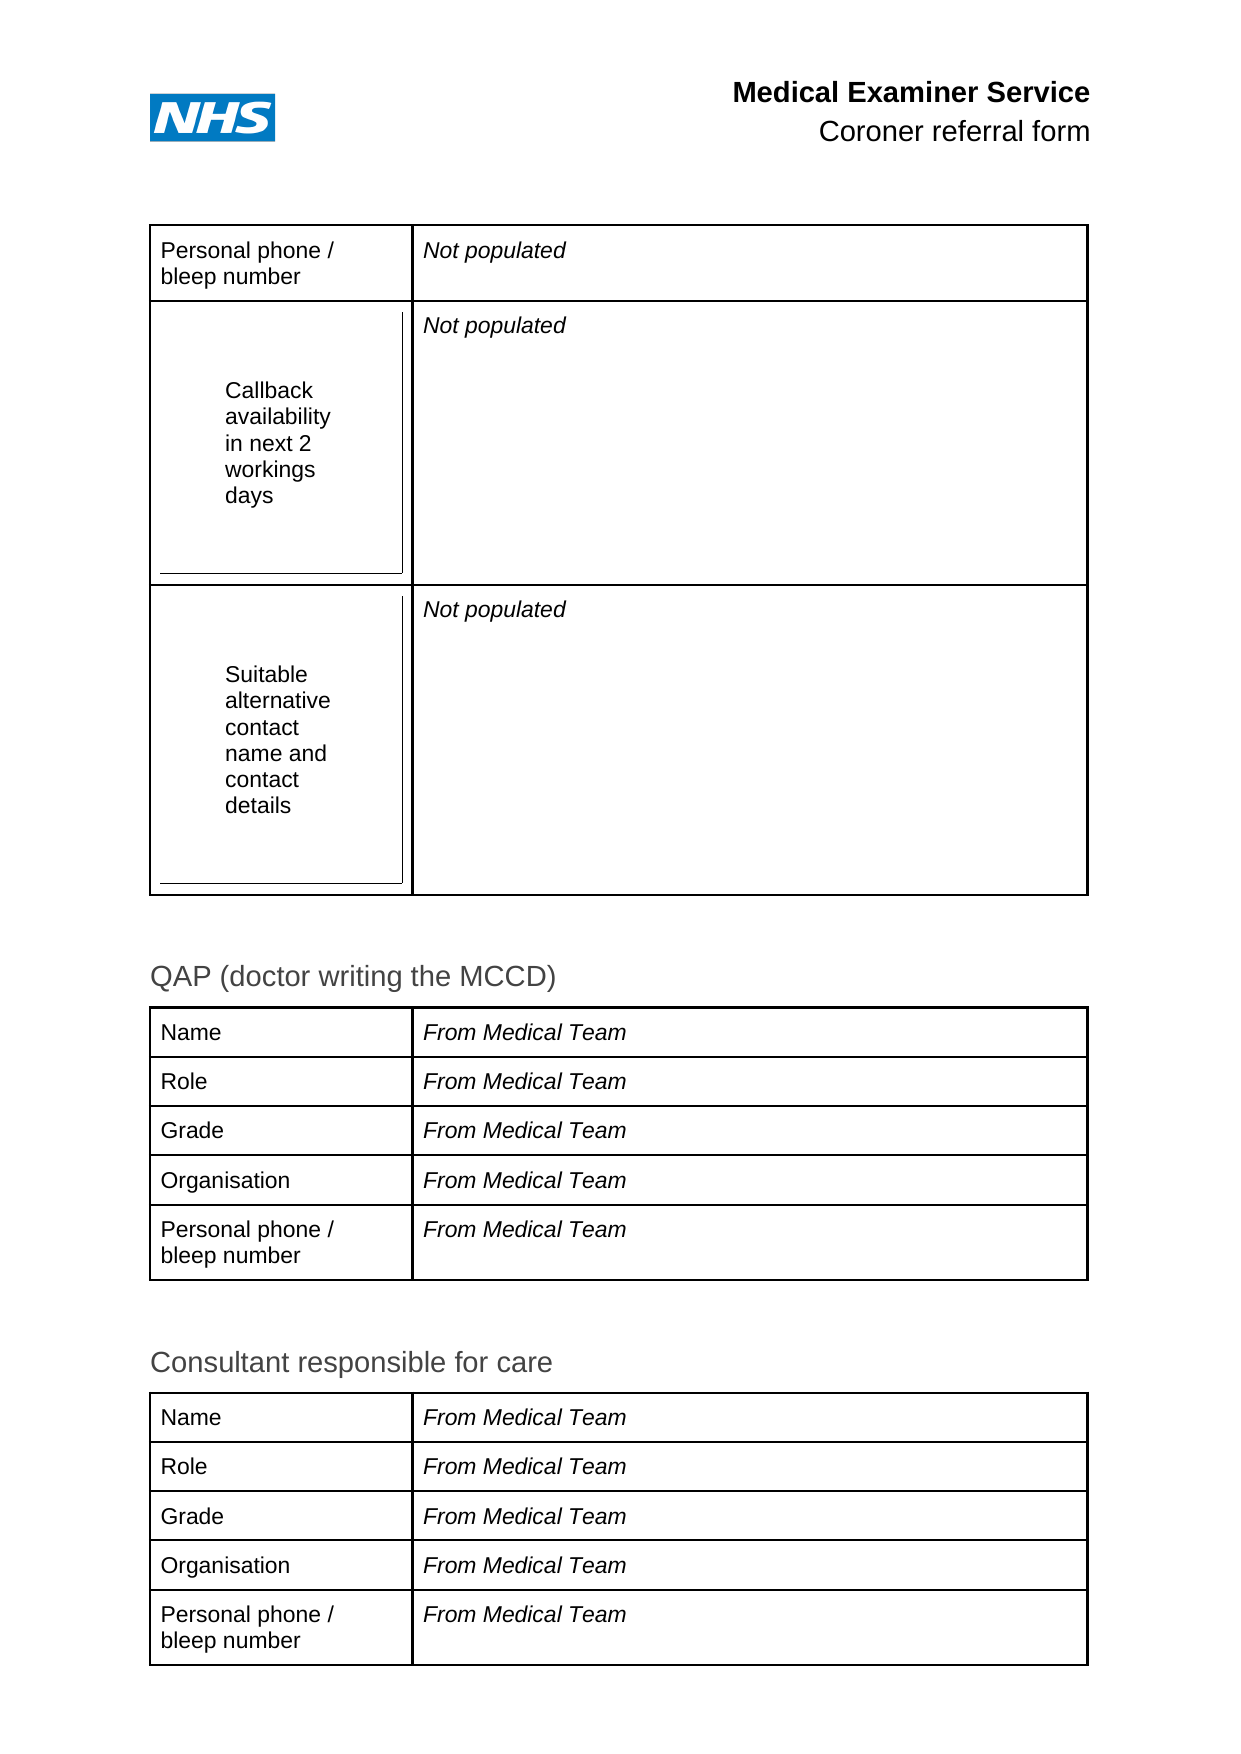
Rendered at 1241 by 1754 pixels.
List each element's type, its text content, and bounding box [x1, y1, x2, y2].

table_cell Organisation [151, 1156, 411, 1203]
table_header From Medical Team [414, 1009, 1086, 1056]
table_cell Not populated [414, 586, 1086, 894]
table_cell Personal phone / bleep number [151, 1206, 411, 1279]
table_cell From Medical Team [414, 1107, 1086, 1154]
picture [150, 86, 275, 149]
table_cell Personal phone / bleep number [151, 1591, 411, 1664]
table_header Name [151, 1394, 411, 1441]
table_cell Suitable alternative contact name and contact details [151, 586, 411, 894]
table_cell Grade [151, 1492, 411, 1539]
table_cell From Medical Team [414, 1492, 1086, 1539]
table_cell From Medical Team [414, 1058, 1086, 1105]
table_header Name [151, 1009, 411, 1056]
table_cell Callback availability in next 2 workings days [151, 302, 411, 584]
table_cell From Medical Team [414, 1206, 1086, 1279]
table_cell Role [151, 1058, 411, 1105]
table_cell Not populated [414, 226, 1086, 300]
table_cell From Medical Team [414, 1591, 1086, 1664]
table_cell From Medical Team [414, 1443, 1086, 1490]
subtitle QAP (doctor writing the MCCD) [150, 959, 1091, 993]
table_header From Medical Team [414, 1394, 1086, 1441]
table_cell Role [151, 1443, 411, 1490]
table_cell Grade [151, 1107, 411, 1154]
table_cell Organisation [151, 1541, 411, 1589]
subtitle Consultant responsible for care [150, 1345, 1091, 1378]
table_cell From Medical Team [414, 1156, 1086, 1203]
table_cell Not populated [414, 302, 1086, 584]
table_cell Personal phone / bleep number [151, 226, 411, 300]
table_cell From Medical Team [414, 1541, 1086, 1589]
